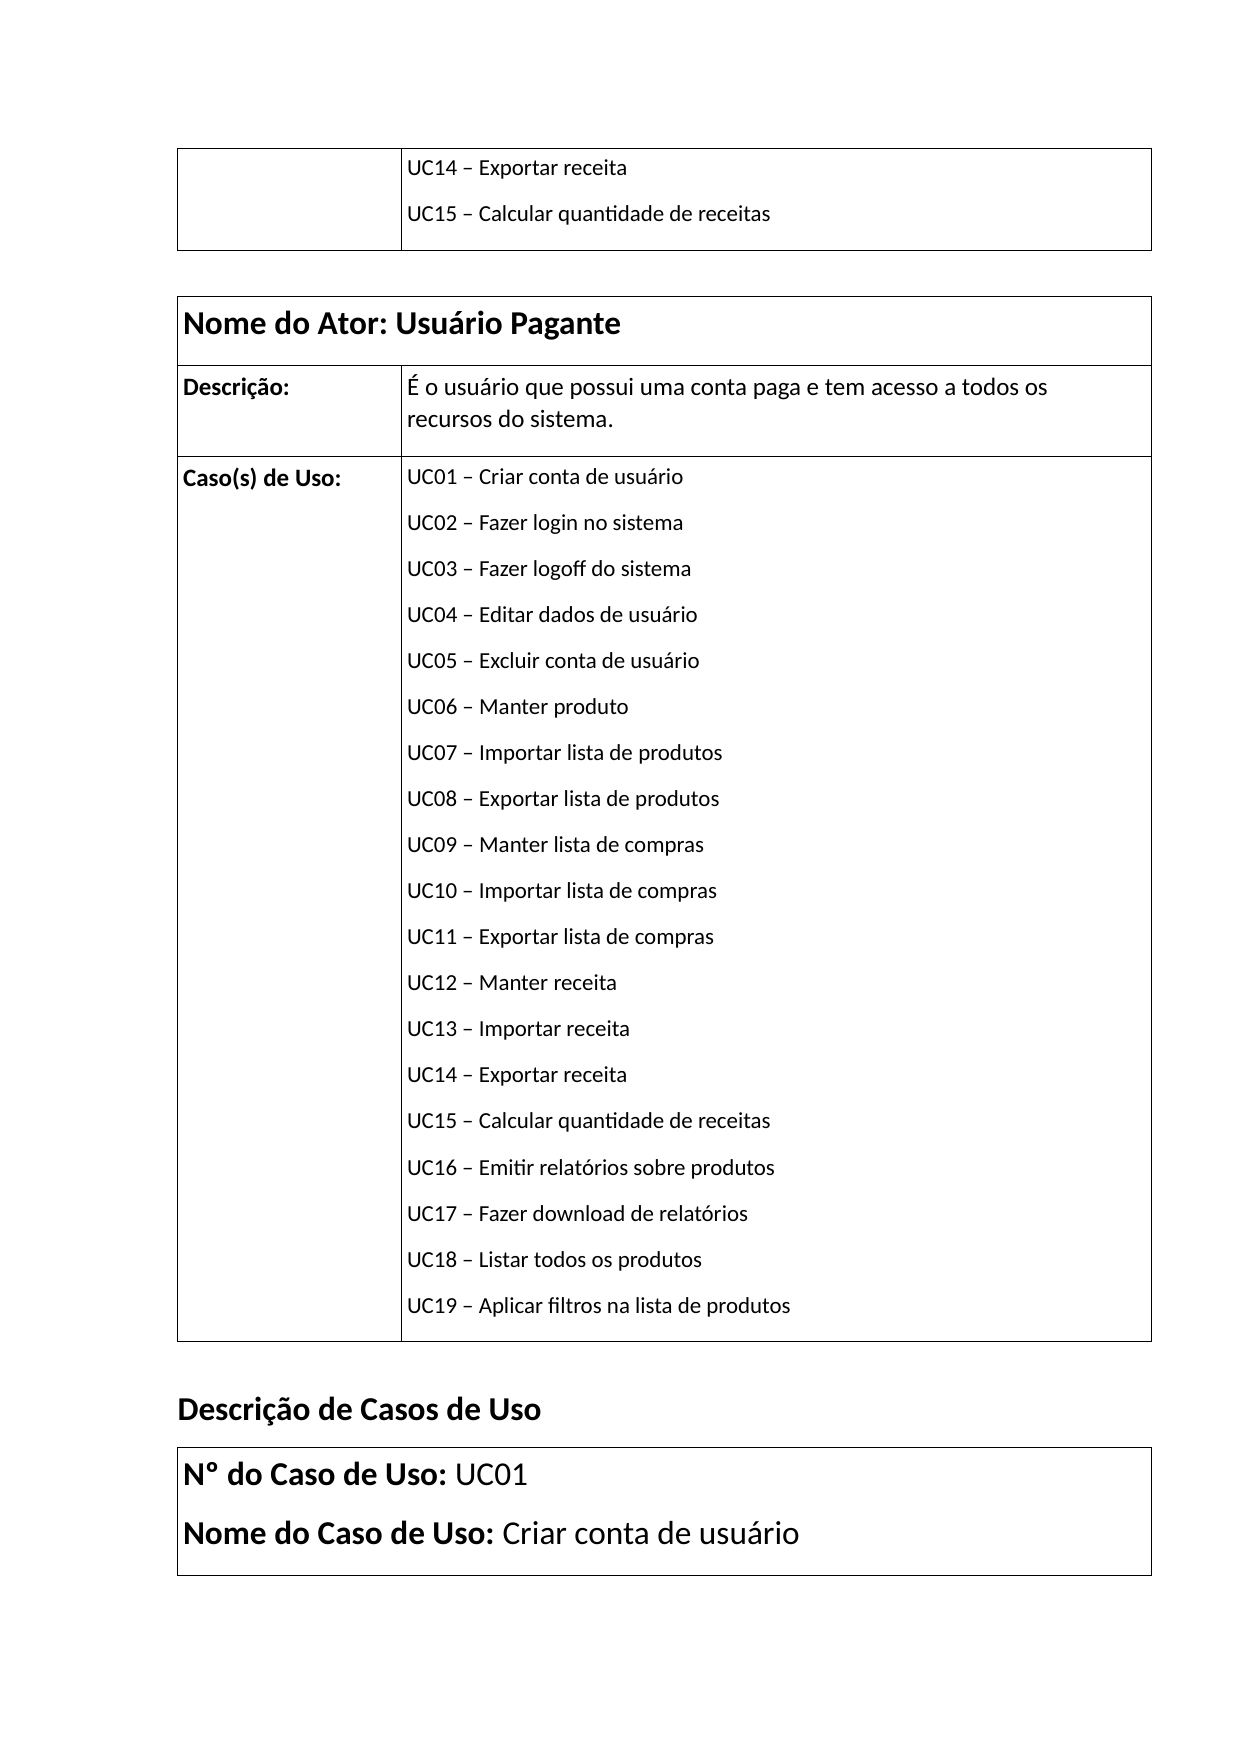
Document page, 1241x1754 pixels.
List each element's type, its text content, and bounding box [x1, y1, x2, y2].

table_cell [178, 149, 401, 250]
table_cell UC01 – Criar conta de usuário UC02 – Fazer login no sistema UC03 – Fazer logoff do sistema UC04 – Editar dados de usuário UC05 – Excluir conta de usuário UC06 – Manter produto UC07 – Importar lista de produtos UC08 – Exportar lista de produtos UC09 – Manter lista de compras UC10 – Importar lista de compras UC11 – Exportar lista de compras UC12 – Manter receita UC13 – Importar receita UC14 – Exportar receita UC15 – Calcular quantidade de receitas UC16 – Emitir relatórios sobre produtos UC17 – Fazer download de relatórios UC18 – Listar todos os produtos UC19 – Aplicar filtros na lista de produtos [402, 457, 1151, 1341]
text Descrição de Casos de Uso [177, 1387, 1063, 1428]
table_cell UC14 – Exportar receita UC15 – Calcular quantidade de receitas [402, 149, 1151, 250]
table_header Nome do Ator: Usuário Pagante [178, 297, 1151, 365]
table_cell É o usuário que possui uma conta paga e tem acesso a todos os recursos do sistema. [402, 366, 1151, 456]
table_cell Caso(s) de Uso: [178, 457, 401, 1341]
table_header Nº do Caso de Uso: UC01 Nome do Caso de Uso: Criar conta de usuário [178, 1448, 1151, 1575]
table_cell Descrição: [178, 366, 401, 456]
